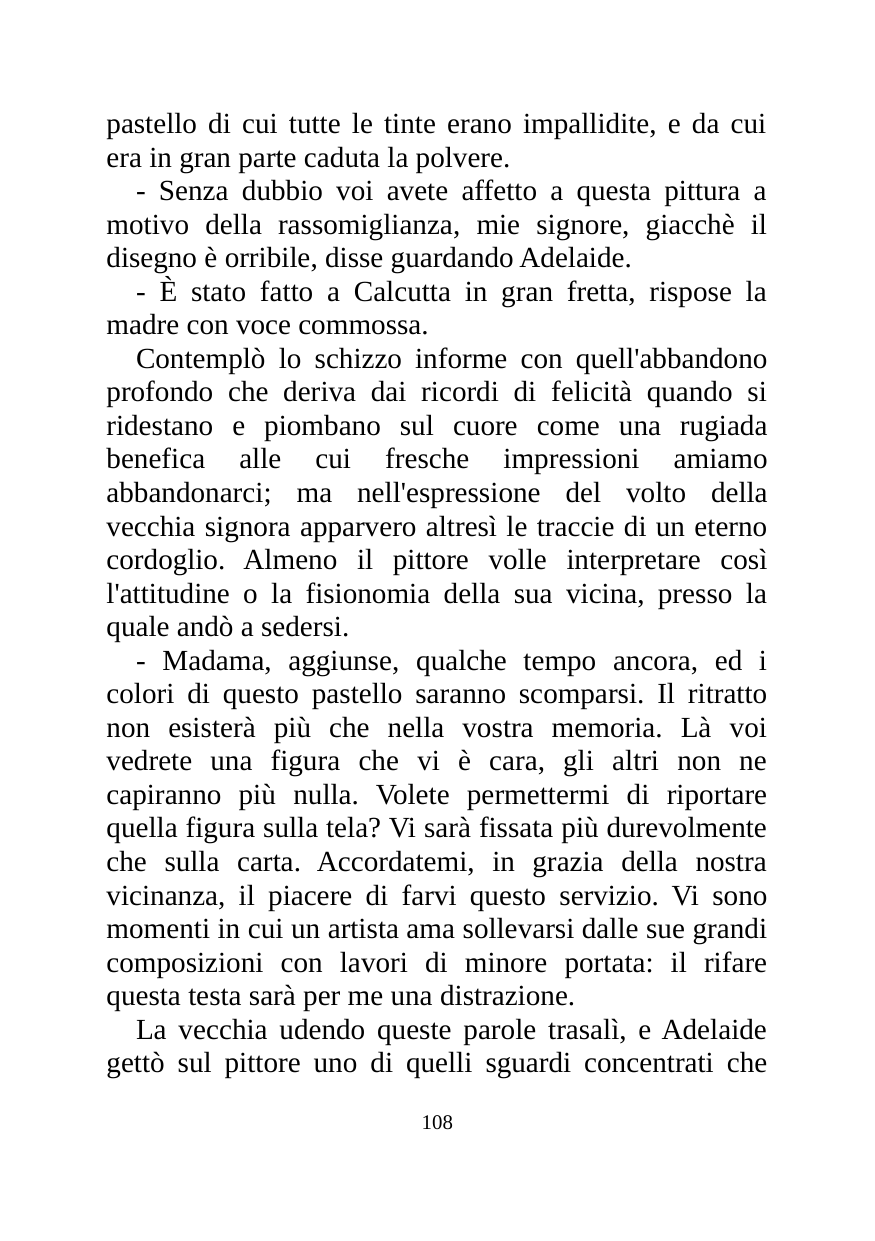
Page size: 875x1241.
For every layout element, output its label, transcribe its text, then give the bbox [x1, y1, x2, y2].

text pastello di cui tutte le tinte erano impallidite, e da cui era in gran parte caduta la polvere. [106, 106, 768, 173]
text La vecchia udendo queste parole trasalì, e Adelaide gettò sul pittore uno di quelli sguardi concentrati che [106, 1012, 768, 1079]
text - Madama, aggiunse, qualche tempo ancora, ed i colori di questo pastello saranno scomparsi. Il ritratto non esisterà più che nella vostra memoria. Là voi vedrete una figura che vi è cara, gli altri non ne capiranno più nulla. Volete permettermi di riportare quella figura sulla tela? Vi sarà fissata più durevolmente che sulla carta. Accordatemi, in grazia della nostra vicinanza, il piacere di farvi questo servizio. Vi sono momenti in cui un artista ama sollevarsi dalle sue grandi composizioni con lavori di minore portata: il rifare questa testa sarà per me una distrazione. [106, 643, 768, 1012]
text Contemplò lo schizzo informe con quell'abbandono profondo che deriva dai ricordi di felicità quando si ridestano e piombano sul cuore come una rugiada benefica alle cui fresche impressioni amiamo abbandonarci; ma nell'espressione del volto della vecchia signora apparvero altresì le traccie di un eterno cordoglio. Almeno il pittore volle interpretare così l'attitudine o la fisionomia della sua vicina, presso la quale andò a sedersi. [106, 341, 768, 643]
text - Senza dubbio voi avete affetto a questa pittura a motivo della rassomiglianza, mie signore, giacchè il disegno è orribile, disse guardando Adelaide. [106, 173, 768, 274]
text - È stato fatto a Calcutta in gran fretta, rispose la madre con voce commossa. [106, 274, 768, 341]
